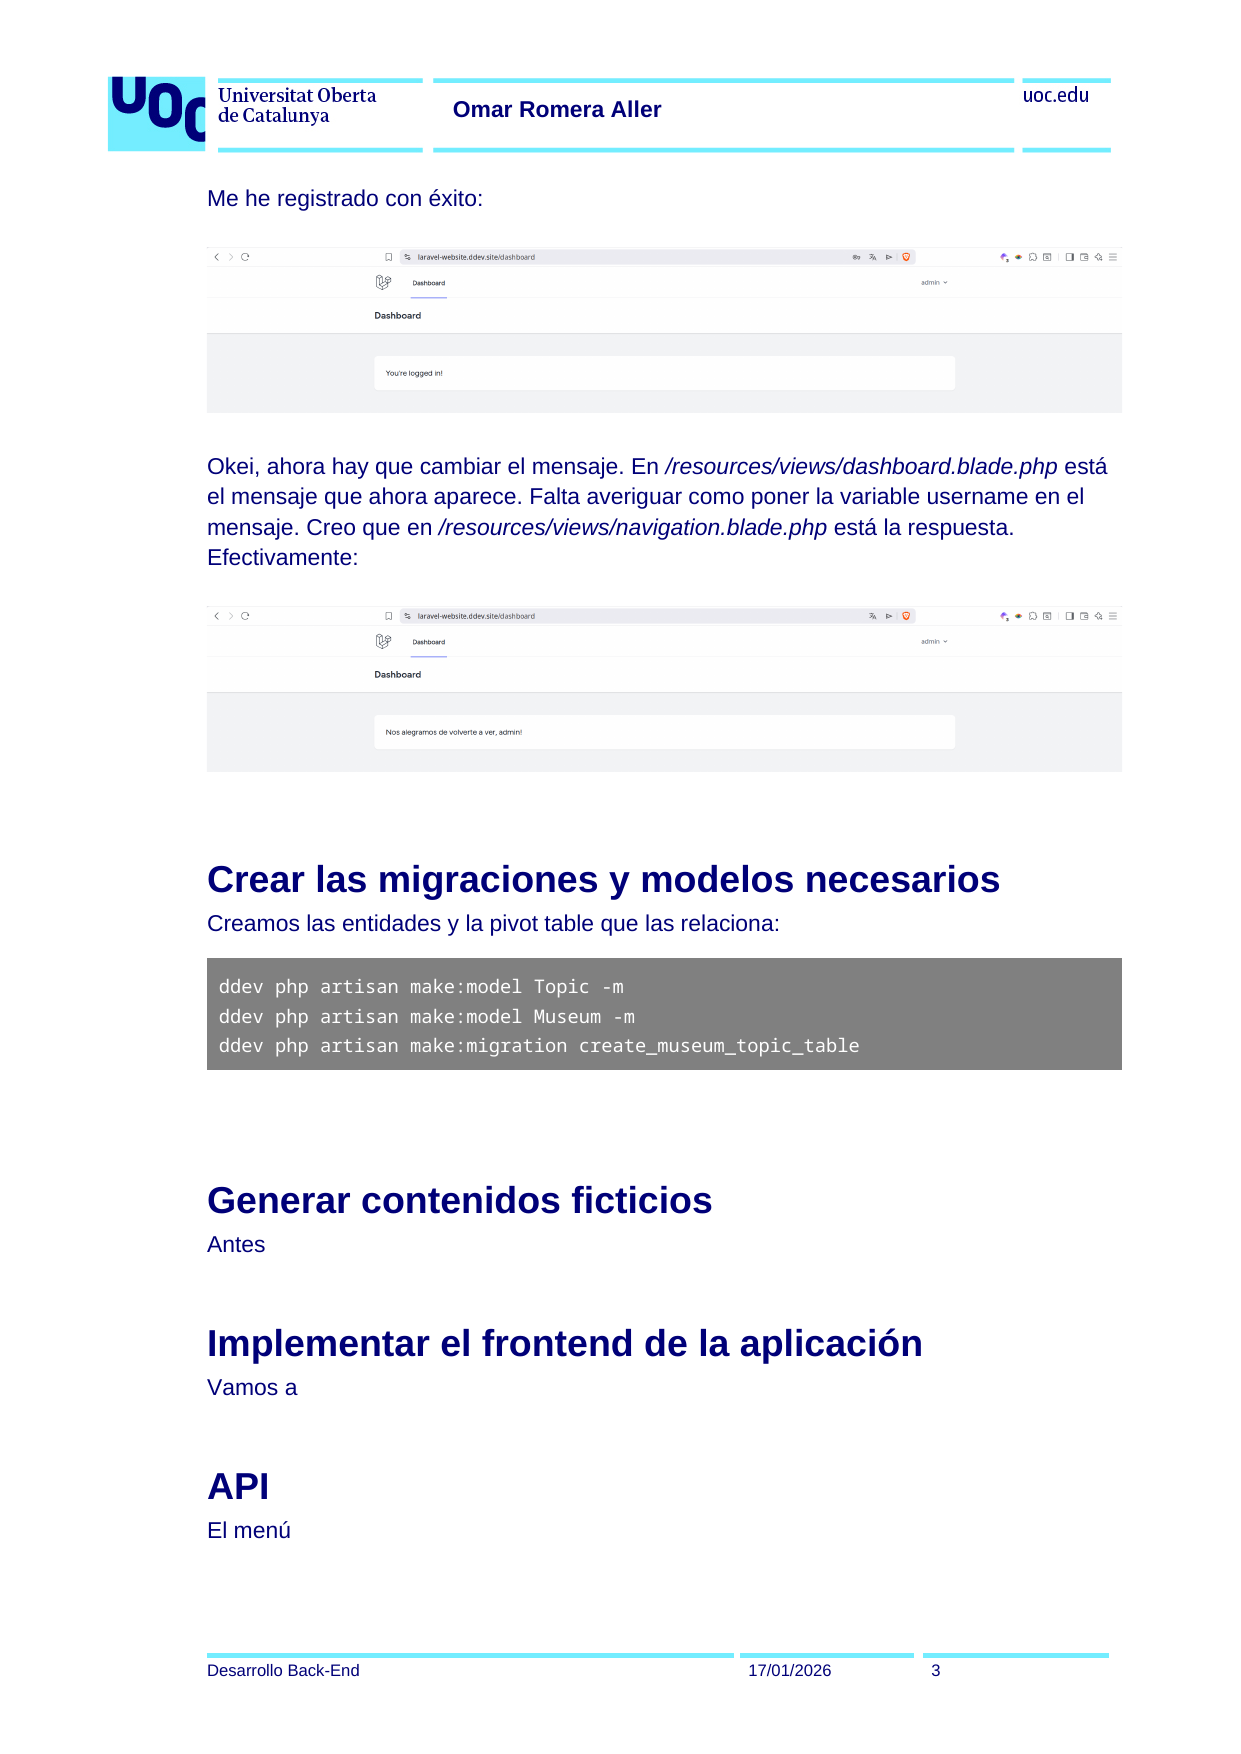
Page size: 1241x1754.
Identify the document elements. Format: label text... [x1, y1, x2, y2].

subtitle Generar contenidos ficticios [207, 1177, 1122, 1222]
picture [206, 247, 1123, 413]
table_header ddev php artisan make:model Topic -m ddev php artisan make:model Museum -m ddev php artisan make:migration create_museum_topic_table [207, 958, 1122, 1070]
text Creamos las entidades y la pivot table que las relaciona: [207, 910, 1122, 936]
text El menú [207, 1517, 1122, 1543]
text Vamos a [207, 1374, 1122, 1400]
picture [107, 76, 1111, 153]
subtitle Implementar el frontend de la aplicación [207, 1320, 1122, 1365]
text [207, 229, 1122, 247]
text Antes [207, 1231, 1122, 1257]
subtitle Crear las migraciones y modelos necesarios [207, 857, 1122, 902]
picture [206, 606, 1123, 772]
subtitle API [207, 1463, 1122, 1508]
text Okei, ahora hay que cambiar el mensaje. En /resources/views/dashboard.blade.php está el mensaje que ahora aparece. Falta averiguar como poner la variable username en el mensaje. Creo que en /resources/views/navigation.blade.php está la respuesta. Efectivamente: [207, 413, 1122, 570]
text Me he registrado con éxito: [207, 185, 1122, 211]
